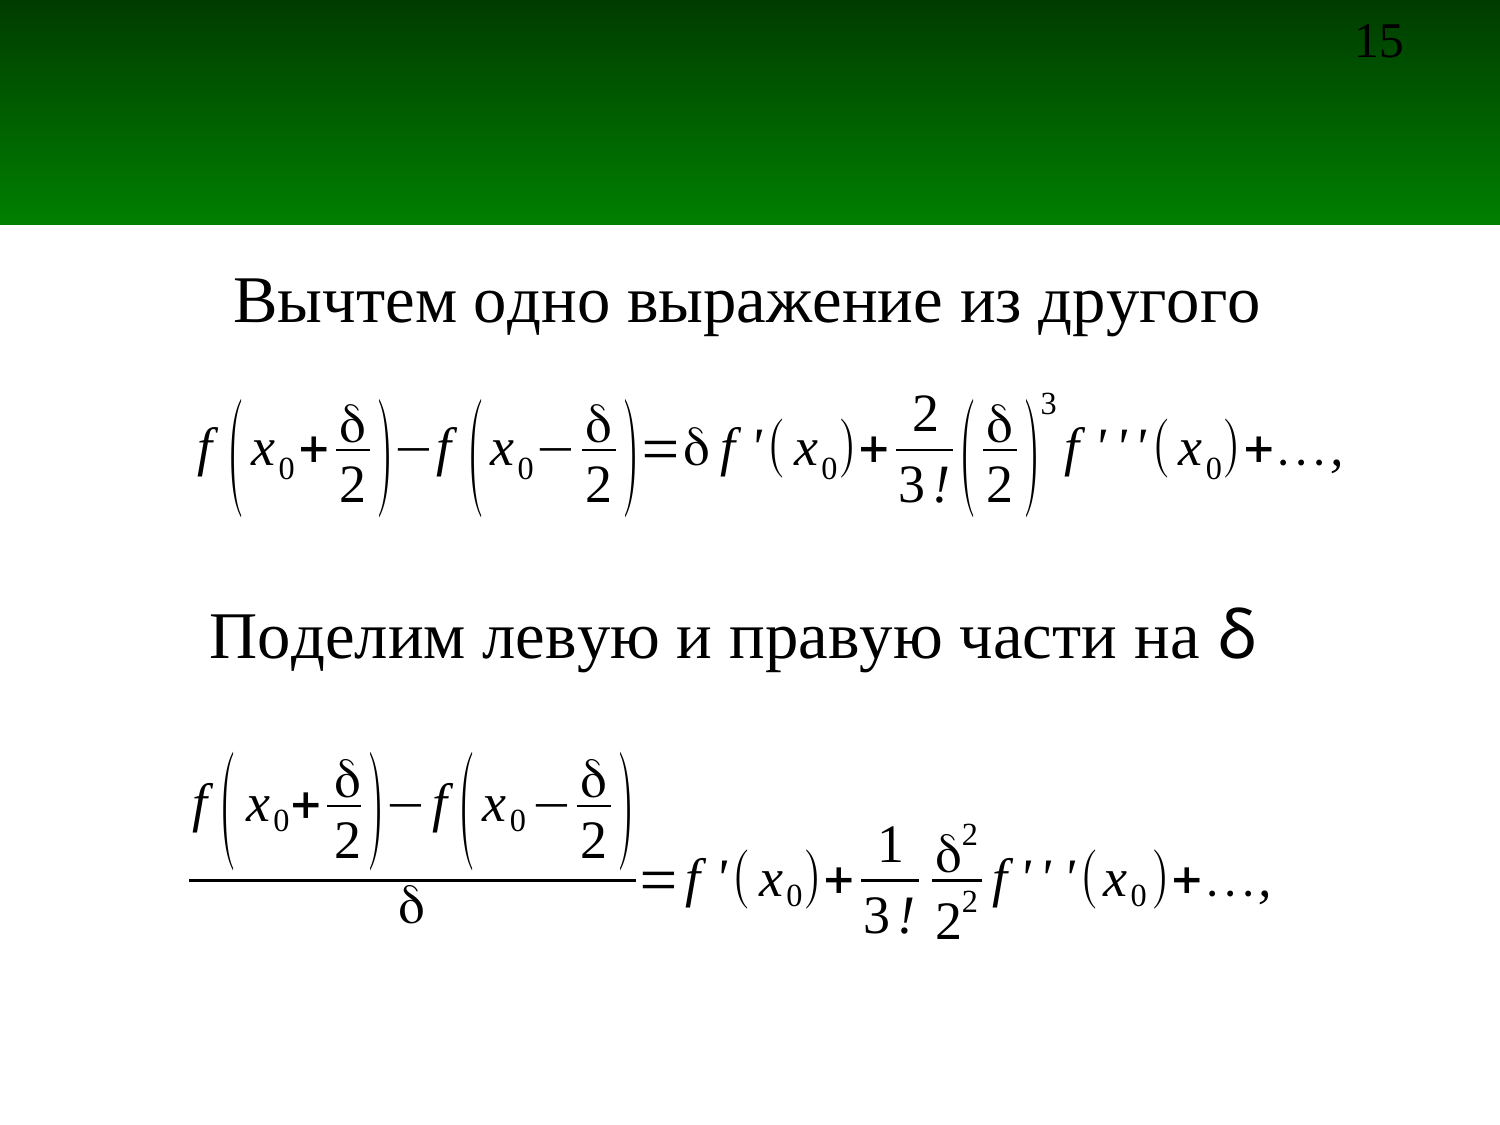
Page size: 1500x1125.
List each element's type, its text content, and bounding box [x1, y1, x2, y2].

chart [172, 750, 1286, 952]
chart [183, 384, 1359, 520]
text_box Поделим левую и правую части на δ [194, 584, 1273, 680]
text_box Вычтем одно выражение из другого [218, 248, 1270, 343]
